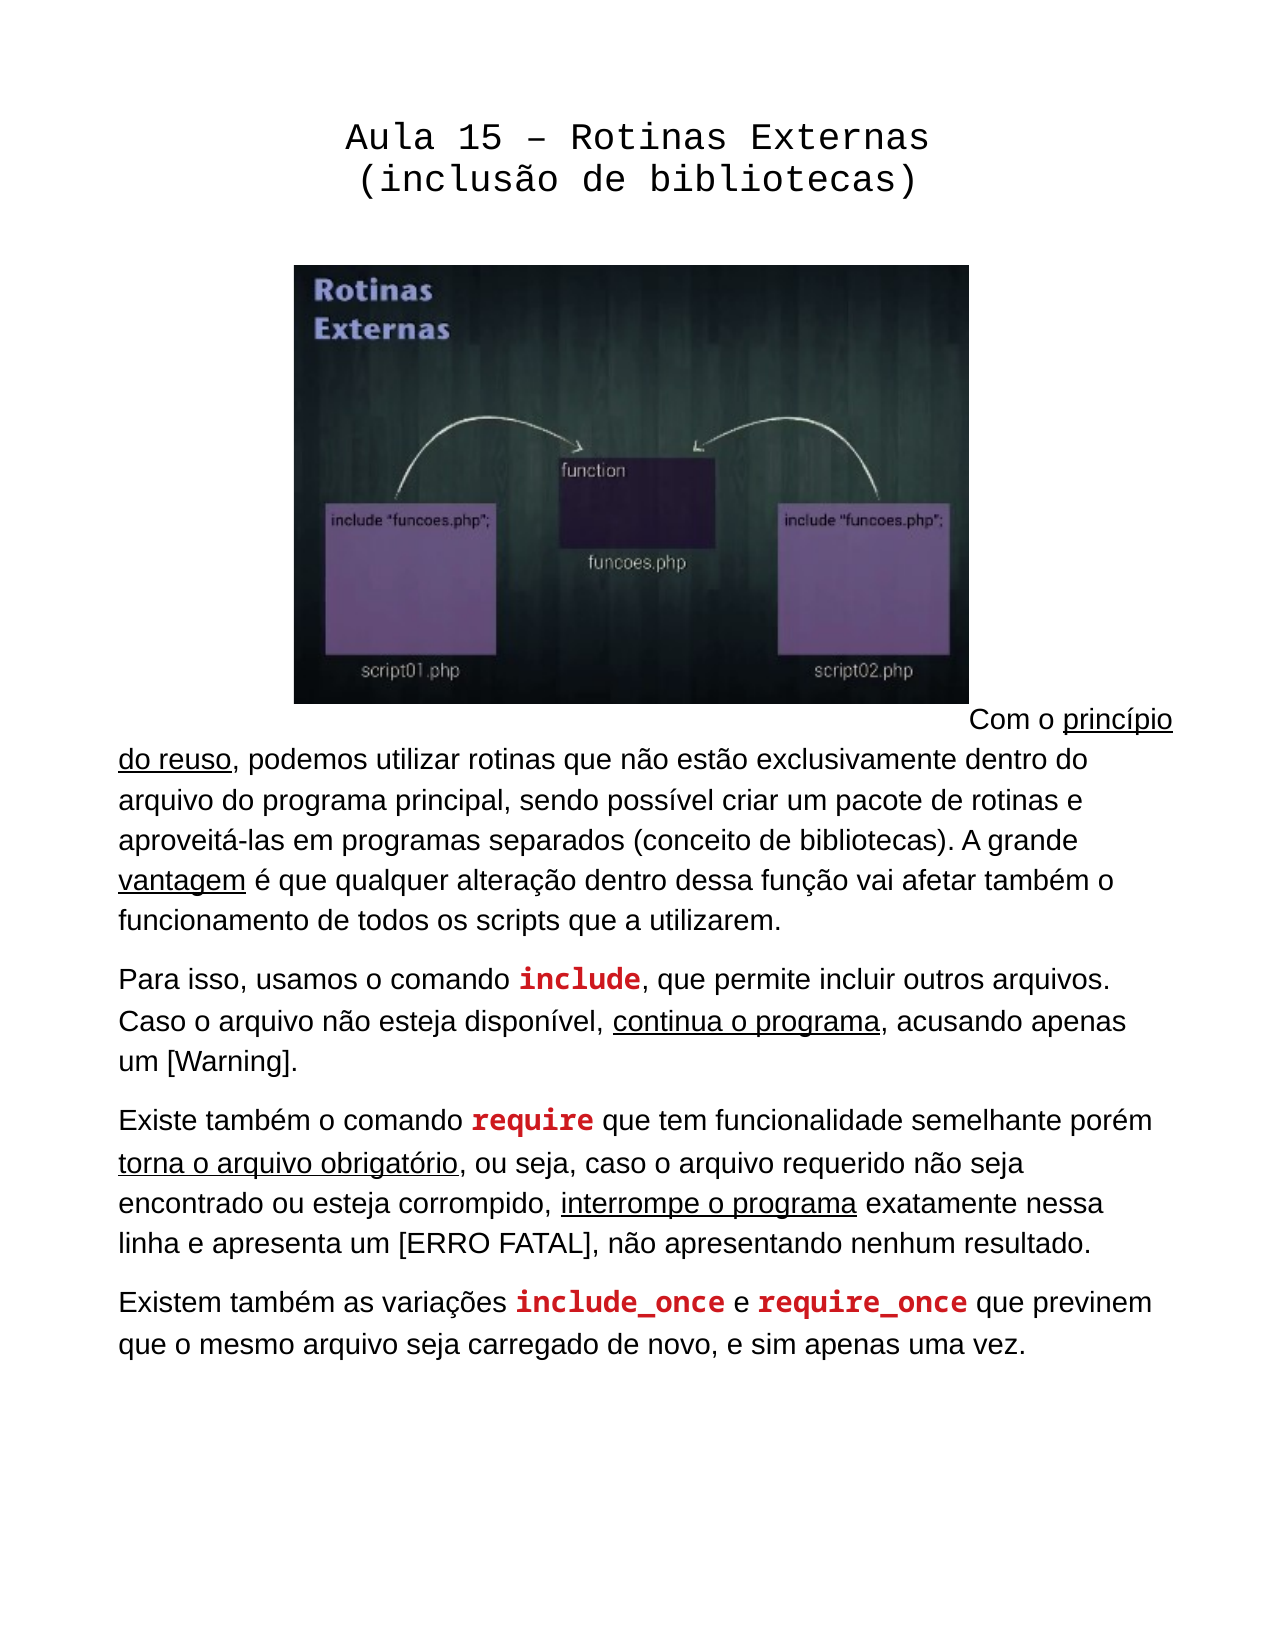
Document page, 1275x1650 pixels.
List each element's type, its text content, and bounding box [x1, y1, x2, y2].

text Existem também as variações include_once e require_once que previnem que o mesmo arquivo seja carregado de novo, e sim apenas uma vez. [118, 1281, 1157, 1361]
text Com o princípio do reuso, podemos utilizar rotinas que não estão exclusivamente dentro do arquivo do programa principal, sendo possível criar um pacote de rotinas e aproveitá-las em programas separados (conceito de bibliotecas). A grande vantagem é que qualquer alteração dentro dessa função vai afetar também o funcionamento de todos os scripts que a utilizarem. [118, 702, 1175, 937]
text Para isso, usamos o comando include, que permite incluir outros arquivos. Caso o arquivo não esteja disponível, continua o programa, acusando apenas um [Warning]. [118, 958, 1157, 1078]
text Existe também o comando require que tem funcionalidade semelhante porém torna o arquivo obrigatório, ou seja, caso o arquivo requerido não seja encontrado ou esteja corrompido, interrompe o programa exatamente nessa linha e apresenta um [ERRO FATAL], não apresentando nenhum resultado. [118, 1099, 1157, 1259]
subtitle Aula 15 – Rotinas Externas (inclusão de bibliotecas) [118, 118, 1157, 203]
picture [293, 265, 969, 704]
